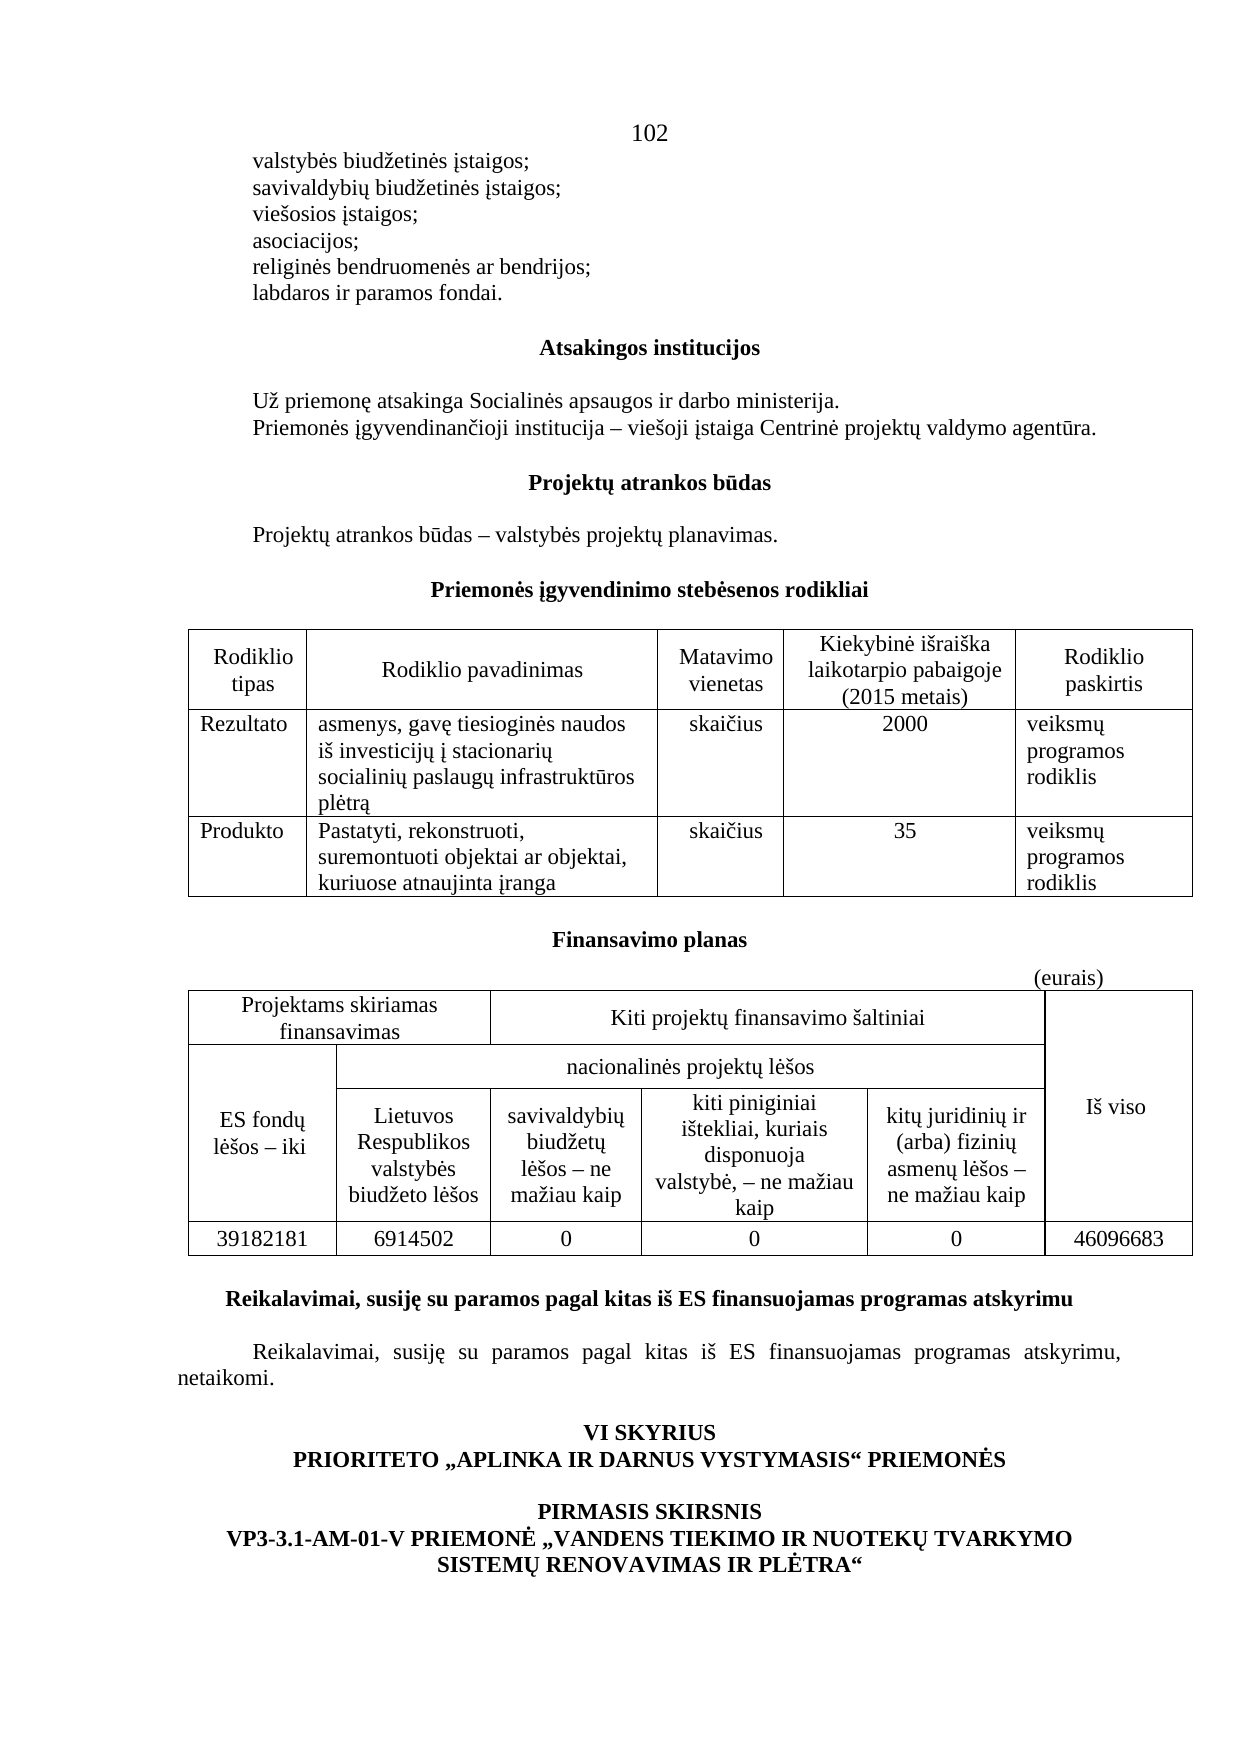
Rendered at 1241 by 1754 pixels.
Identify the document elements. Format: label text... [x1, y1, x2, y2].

table_cell skaičius [658, 710, 783, 816]
table_cell nacionalinės projektų lėšos [337, 1045, 1044, 1088]
text asociacijos; [177, 227, 1122, 253]
table_cell 2000 [784, 710, 1015, 816]
table_cell 0 [642, 1222, 867, 1255]
table_cell Lietuvos Respublikos valstybės biudžeto lėšos [337, 1089, 490, 1221]
table_cell Rezultato [189, 710, 306, 816]
text PRIORITETO „APLINKA IR DARNUS VYSTYMASIS“ PRIEMONĖS [177, 1446, 1122, 1472]
text labdaros ir paramos fondai. [177, 279, 1122, 306]
table_header Iš viso [1046, 991, 1192, 1221]
text Finansavimo planas [177, 926, 1122, 952]
table_cell 6914502 [337, 1222, 490, 1255]
text Projektų atrankos būdas [177, 469, 1122, 495]
text Už priemonę atsakinga Socialinės apsaugos ir darbo ministerija. [177, 387, 1122, 413]
text savivaldybių biudžetinės įstaigos; [177, 174, 1122, 200]
table_cell savivaldybių biudžetų lėšos – ne mažiau kaip [491, 1089, 641, 1221]
table_cell 46096683 [1046, 1222, 1192, 1255]
text Reikalavimai, susiję su paramos pagal kitas iš ES finansuojamas programas atskyrimu, netaikomi. [177, 1338, 1122, 1391]
table_header Kiti projektų finansavimo šaltiniai [491, 991, 1044, 1044]
text Atsakingos institucijos [177, 334, 1122, 361]
text VP3-3.1-AM-01-V PRIEMONĖ „VANDENS TIEKIMO IR NUOTEKŲ TVARKYMO SISTEMŲ RENOVAVIMAS IR PLĖTRA“ [177, 1525, 1122, 1577]
table_cell 0 [491, 1222, 641, 1255]
table_cell ES fondų lėšos – iki [189, 1045, 336, 1221]
text Reikalavimai, susiję su paramos pagal kitas iš ES finansuojamas programas atskyrimu [177, 1285, 1122, 1311]
table_cell Pastatyti, rekonstruoti, suremontuoti objektai ar objektai, kuriuose atnaujinta įranga [307, 817, 657, 896]
text Projektų atrankos būdas – valstybės projektų planavimas. [177, 521, 1122, 548]
text religinės bendruomenės ar bendrijos; [177, 253, 1122, 279]
table_cell Produkto [189, 817, 306, 896]
text PIRMASIS SKIRSNIS [177, 1498, 1122, 1525]
text valstybės biudžetinės įstaigos; [177, 148, 1122, 174]
table_cell veiksmų programos rodiklis [1016, 710, 1192, 816]
text (eurais) [1034, 964, 1122, 990]
table_cell veiksmų programos rodiklis [1016, 817, 1192, 896]
text viešosios įstaigos; [177, 200, 1122, 227]
table_header Projektams skiriamas finansavimas [189, 991, 490, 1044]
table_cell 35 [784, 817, 1015, 896]
table_header Rodiklio tipas [189, 630, 306, 709]
table_header Rodiklio paskirtis [1016, 630, 1192, 709]
table_cell asmenys, gavę tiesioginės naudos iš investicijų į stacionarių socialinių paslaugų infrastruktūros plėtrą [307, 710, 657, 816]
table_cell 39182181 [189, 1222, 336, 1255]
table_cell skaičius [658, 817, 783, 896]
text VI SKYRIUS [177, 1419, 1122, 1446]
text Priemonės įgyvendinimo stebėsenos rodikliai [177, 576, 1122, 603]
table_cell kiti piniginiai ištekliai, kuriais disponuoja valstybė, – ne mažiau kaip [642, 1089, 867, 1221]
table_cell kitų juridinių ir (arba) fizinių asmenų lėšos – ne mažiau kaip [868, 1089, 1044, 1221]
table_header Matavimo vienetas [658, 630, 783, 709]
table_cell 0 [868, 1222, 1044, 1255]
table_header Rodiklio pavadinimas [307, 630, 657, 709]
text Priemonės įgyvendinančioji institucija – viešoji įstaiga Centrinė projektų valdymo agentūra. [177, 413, 1122, 440]
table_header Kiekybinė išraiška laikotarpio pabaigoje (2015 metais) [784, 630, 1015, 709]
